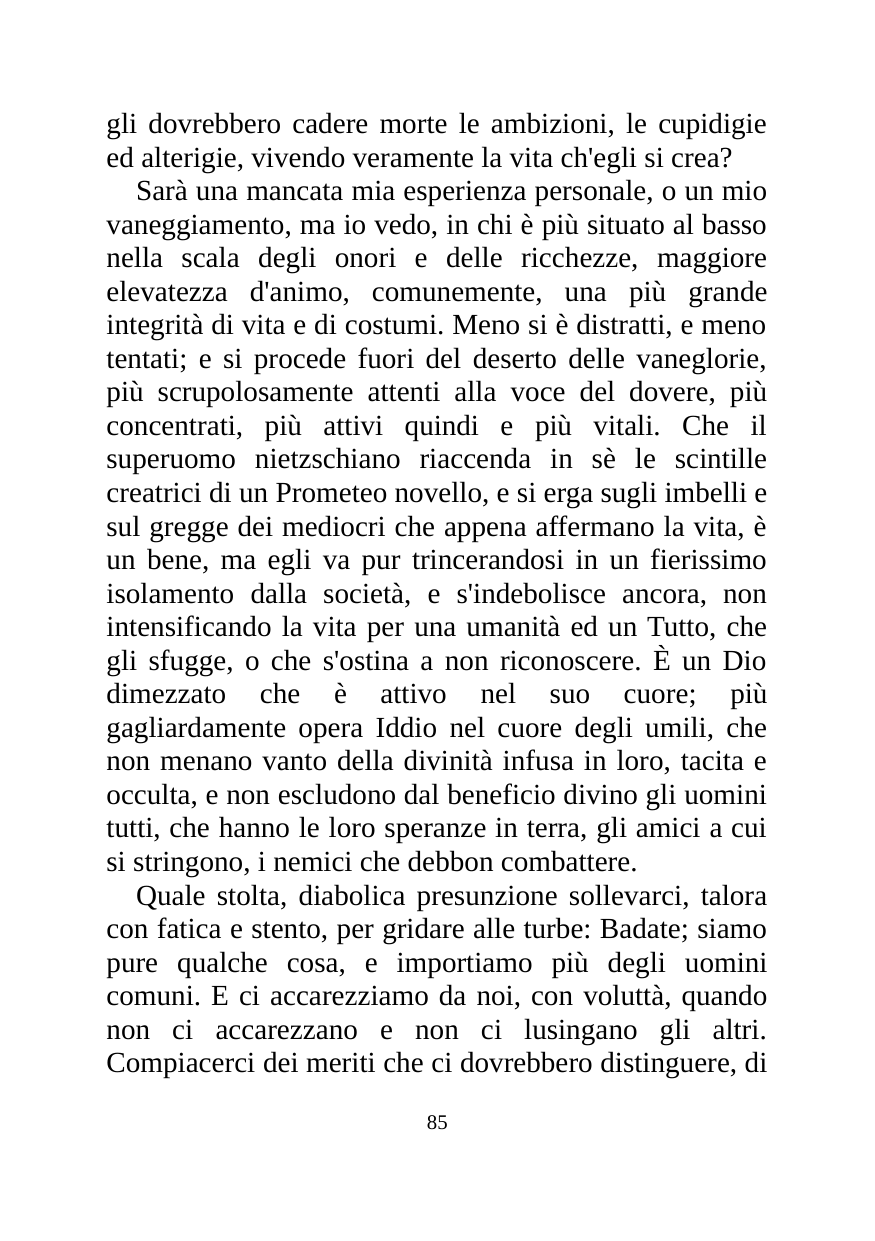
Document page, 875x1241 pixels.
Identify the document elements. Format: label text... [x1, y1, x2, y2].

text Quale stolta, diabolica presunzione sollevarci, talora con fatica e stento, per gridare alle turbe: Badate; siamo pure qualche cosa, e importiamo più degli uomini comuni. E ci accarezziamo da noi, con voluttà, quando non ci accarezzano e non ci lusingano gli altri. Compiacerci dei meriti che ci dovrebbero distinguere, di [106, 878, 768, 1079]
text Sarà una mancata mia esperienza personale, o un mio vaneggiamento, ma io vedo, in chi è più situato al basso nella scala degli onori e delle ricchezze, maggiore elevatezza d'animo, comunemente, una più grande integrità di vita e di costumi. Meno si è distratti, e meno tentati; e si procede fuori del deserto delle vaneglorie, più scrupolosamente attenti alla voce del dovere, più concentrati, più attivi quindi e più vitali. Che il superuomo nietzschiano riaccenda in sè le scintille creatrici di un Prometeo novello, e si erga sugli imbelli e sul gregge dei mediocri che appena affermano la vita, è un bene, ma egli va pur trincerandosi in un fierissimo isolamento dalla società, e s'indebolisce ancora, non intensificando la vita per una umanità ed un Tutto, che gli sfugge, o che s'ostina a non riconoscere. È un Dio dimezzato che è attivo nel suo cuore; più gagliardamente opera Iddio nel cuore degli umili, che non menano vanto della divinità infusa in loro, tacita e occulta, e non escludono dal beneficio divino gli uomini tutti, che hanno le loro speranze in terra, gli amici a cui si stringono, i nemici che debbon combattere. [106, 173, 768, 878]
text gli dovrebbero cadere morte le ambizioni, le cupidigie ed alterigie, vivendo veramente la vita ch'egli si crea? [106, 106, 768, 173]
